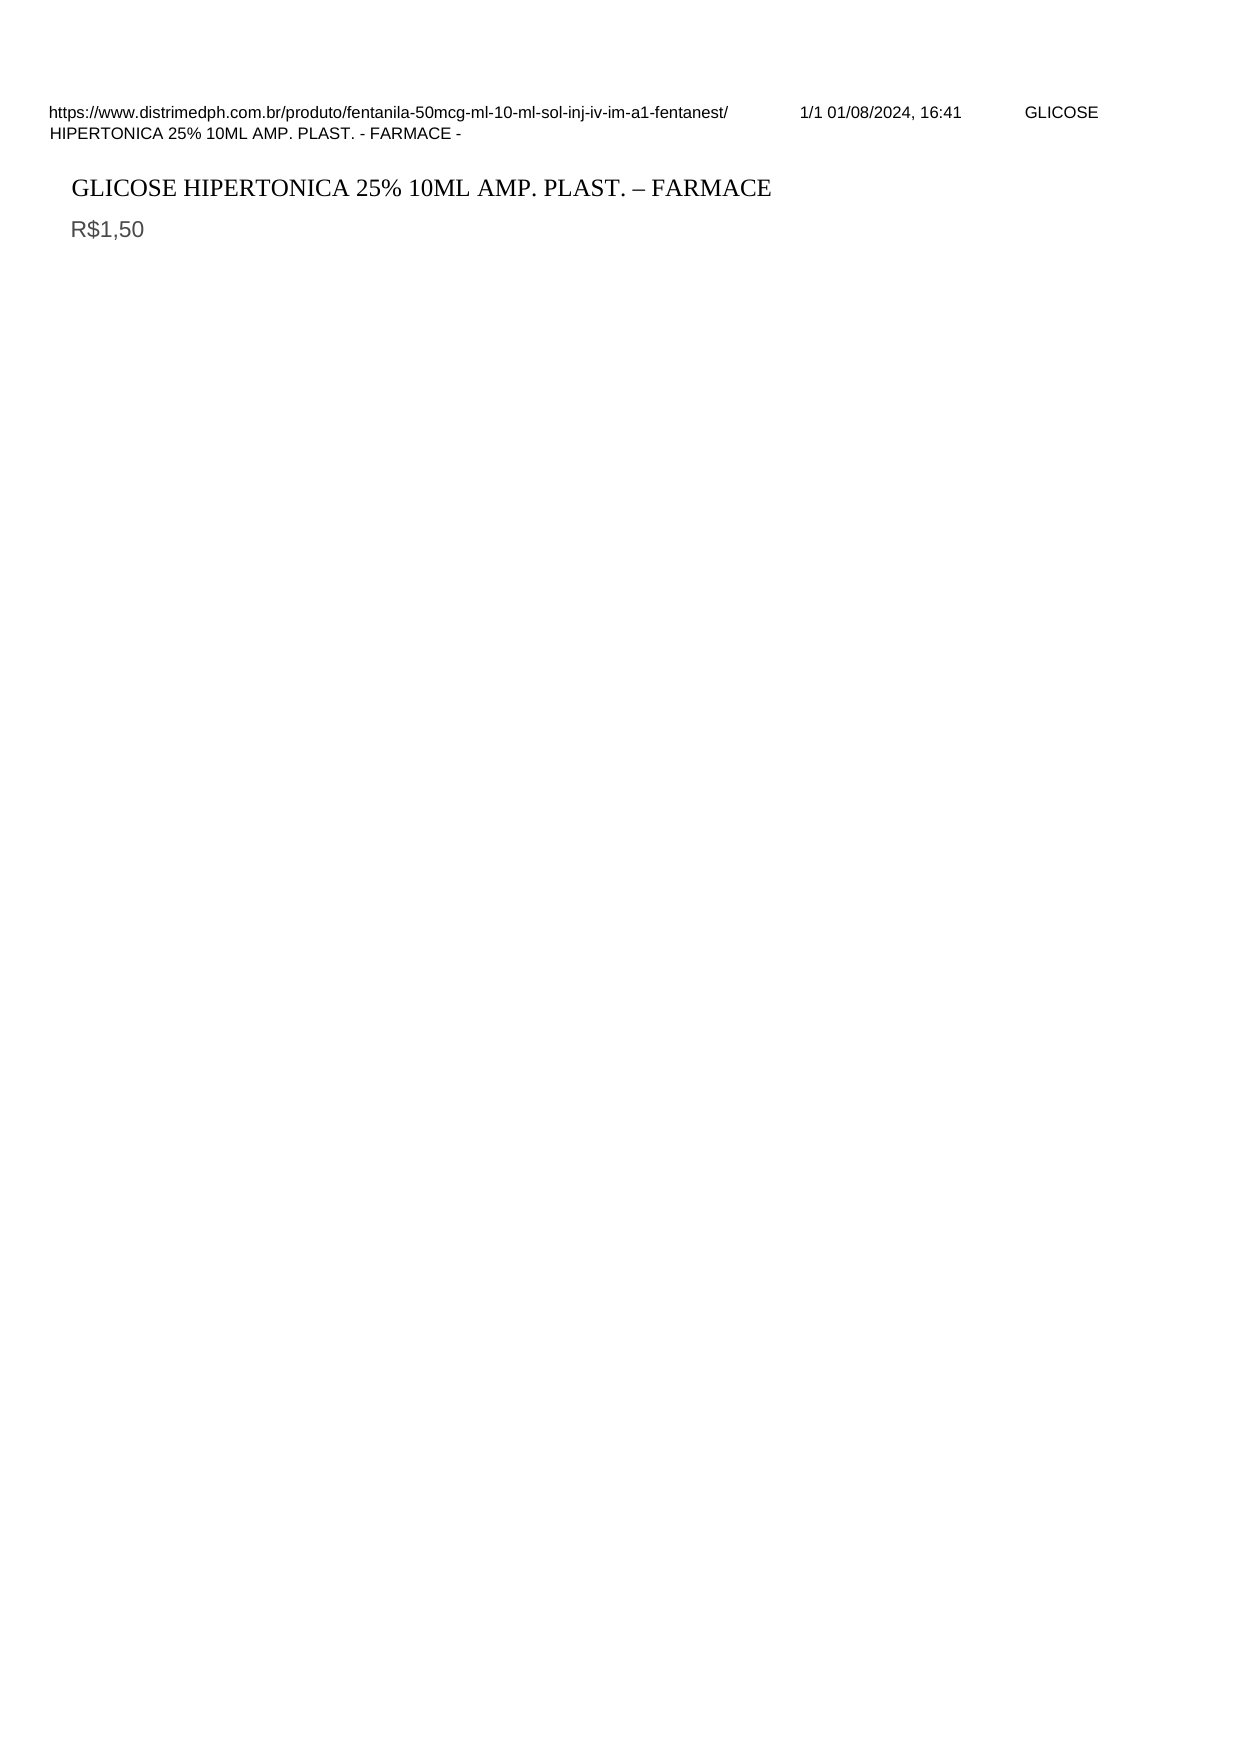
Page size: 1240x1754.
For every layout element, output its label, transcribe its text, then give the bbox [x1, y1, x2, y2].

text https://www.distrimedph.com.br/produto/fentanila-50mcg-ml-10-ml-sol-inj-iv-im-a1-fentanest/ 1/1 01/08/2024, 16:41 GLICOSE HIPERTONICA 25% 10ML AMP. PLAST. - FARMACE - [48, 103, 1190, 143]
text R$1,50 [70, 216, 1190, 242]
subtitle GLICOSE HIPERTONICA 25% 10ML AMP. PLAST. – FARMACE [71, 173, 952, 202]
